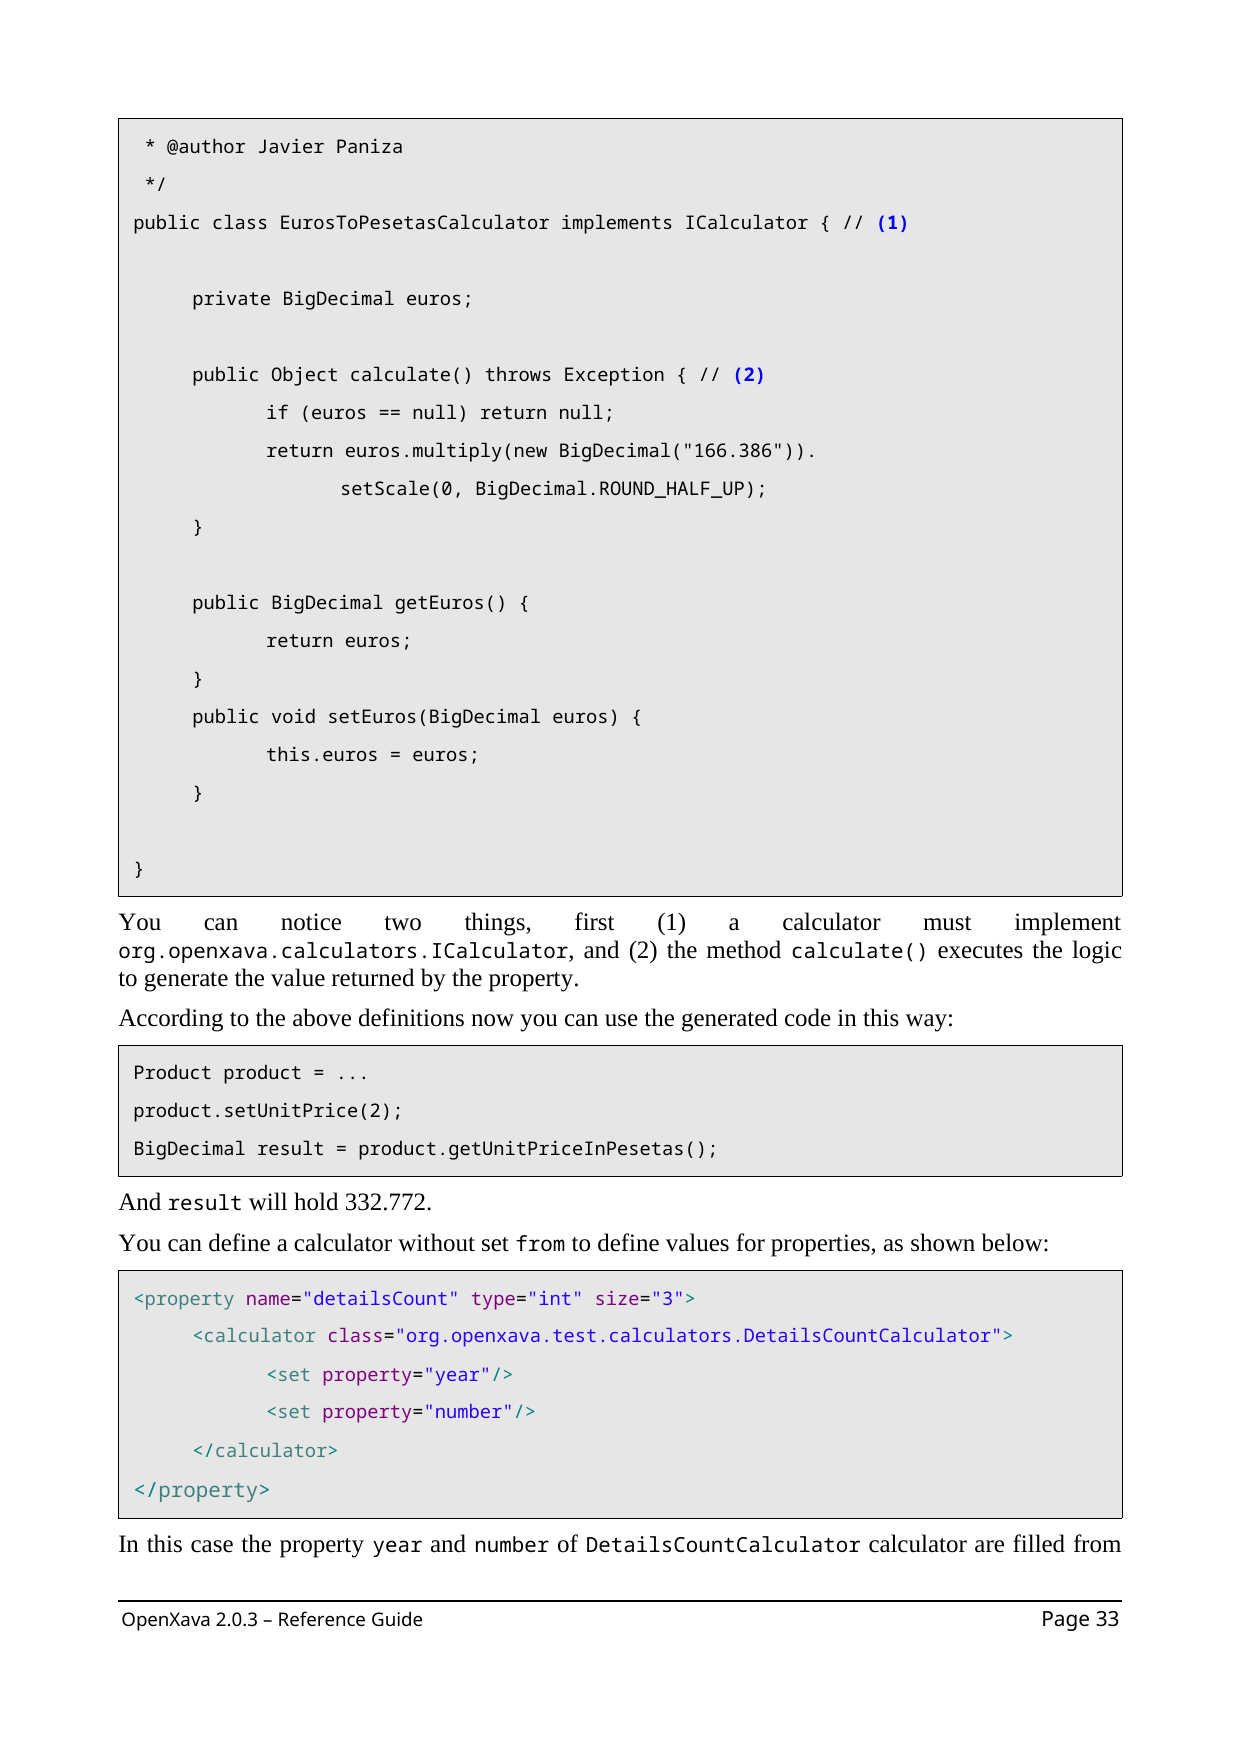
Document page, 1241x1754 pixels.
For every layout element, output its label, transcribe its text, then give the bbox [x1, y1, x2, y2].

text </property> [119, 1460, 1122, 1518]
text * @author Javier Paniza [119, 119, 1122, 156]
text } [119, 841, 1122, 896]
text product.setUnitPrice(2); [119, 1083, 1122, 1121]
text return euros; [119, 612, 1122, 650]
text You can notice two things, first (1) a calculator must implement org.openxava.calculators.ICalculator, and (2) the method calculate() executes the logic to generate the value returned by the property. [118, 908, 1122, 992]
text } [119, 764, 1122, 802]
text According to the above definitions now you can use the generated code in this way: [118, 1004, 1122, 1032]
text if (euros == null) return null; [119, 384, 1122, 422]
text <set property="year"/> [119, 1346, 1122, 1384]
text You can define a calculator without set from to define values for properties, as shown below: [118, 1229, 1122, 1257]
text BigDecimal result = product.getUnitPriceInPesetas(); [119, 1121, 1122, 1176]
text <property name="detailsCount" type="int" size="3"> [119, 1271, 1122, 1308]
text In this case the property year and number of DetailsCountCalculator calculator are filled from [118, 1531, 1122, 1559]
text public void setEuros(BigDecimal euros) { [119, 688, 1122, 726]
text */ [119, 156, 1122, 194]
text } [119, 498, 1122, 536]
text public class EurosToPesetasCalculator implements ICalculator { // (1) [119, 194, 1122, 232]
text </calculator> [119, 1422, 1122, 1460]
text public BigDecimal getEuros() { [119, 574, 1122, 612]
text Product product = ... [119, 1046, 1122, 1083]
text } [119, 650, 1122, 688]
text <set property="number"/> [119, 1384, 1122, 1422]
text return euros.multiply(new BigDecimal("166.386")). [119, 422, 1122, 460]
text private BigDecimal euros; [119, 270, 1122, 308]
text And result will hold 332.772. [118, 1188, 1122, 1217]
text <calculator class="org.openxava.test.calculators.DetailsCountCalculator"> [119, 1308, 1122, 1346]
text setScale(0, BigDecimal.ROUND_HALF_UP); [119, 460, 1122, 498]
text public Object calculate() throws Exception { // (2) [119, 346, 1122, 384]
text this.euros = euros; [119, 726, 1122, 764]
